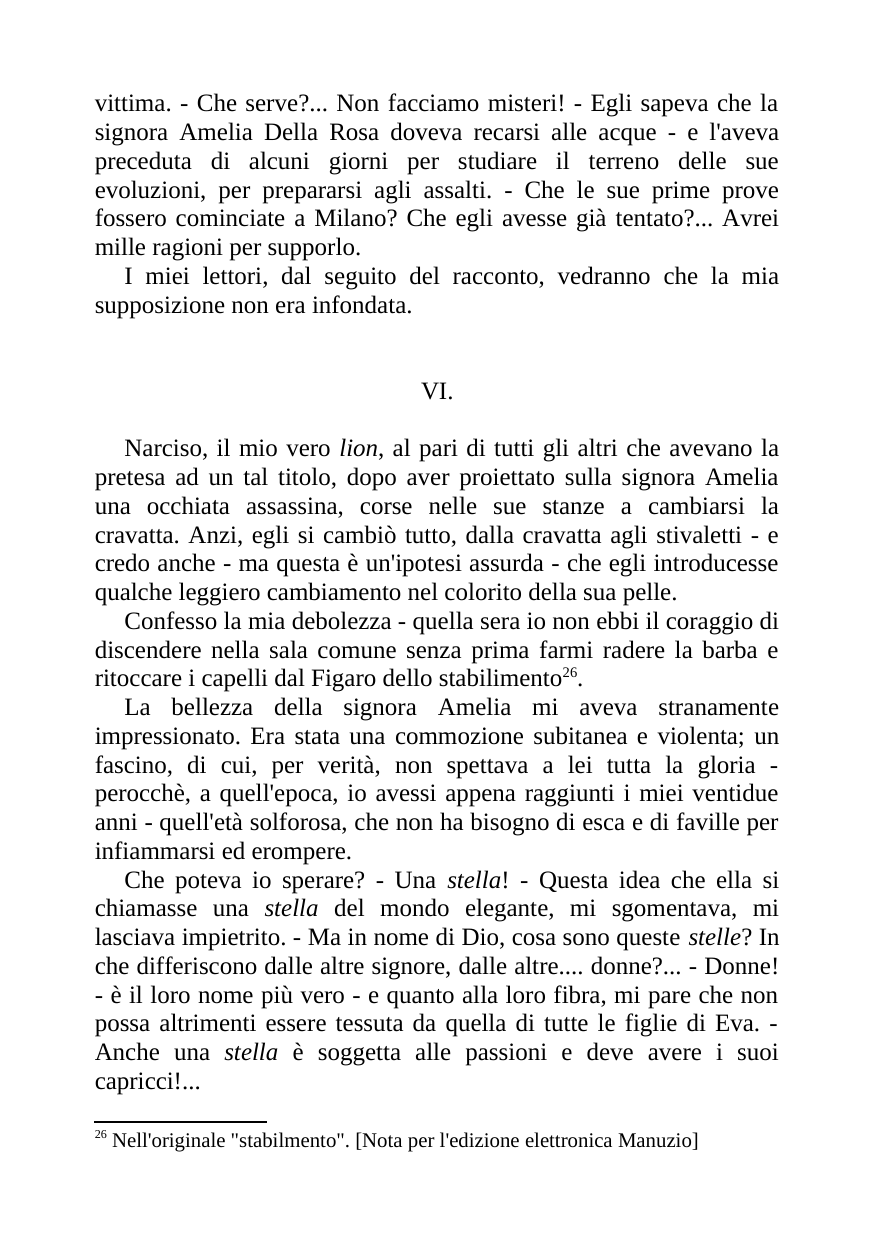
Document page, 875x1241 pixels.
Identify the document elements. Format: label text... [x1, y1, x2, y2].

text Confesso la mia debolezza - quella sera io non ebbi il coraggio di discendere nella sala comune senza prima farmi radere la barba e ritoccare i capelli dal Figaro dello stabilimento. [94, 606, 779, 692]
text Narciso, il mio vero lion, al pari di tutti gli altri che avevano la pretesa ad un tal titolo, dopo aver proiettato sulla signora Amelia una occhiata assassina, corse nelle sue stanze a cambiarsi la cravatta. Anzi, egli si cambiò tutto, dalla cravatta agli stivaletti - e credo anche - ma questa è un'ipotesi assurda - che egli introducesse qualche leggiero cambiamento nel colorito della sua pelle. [94, 433, 779, 606]
text VI. [94, 376, 779, 405]
text Che poteva io sperare? - Una stella! - Questa idea che ella si chiamasse una stella del mondo elegante, mi sgomentava, mi lasciava impietrito. - Ma in nome di Dio, cosa sono queste stelle? In che differiscono dalle altre signore, dalle altre.... donne?... - Donne! - è il loro nome più vero - e quanto alla loro fibra, mi pare che non possa altrimenti essere tessuta da quella di tutte le figlie di Eva. - Anche una stella è soggetta alle passioni e deve avere i suoi capricci!... [94, 865, 779, 1095]
text vittima. - Che serve?... Non facciamo misteri! - Egli sapeva che la signora Amelia Della Rosa doveva recarsi alle acque - e l'aveva preceduta di alcuni giorni per studiare il terreno delle sue evoluzioni, per prepararsi agli assalti. - Che le sue prime prove fossero cominciate a Milano? Che egli avesse già tentato?... Avrei mille ragioni per supporlo. [94, 88, 779, 261]
text La bellezza della signora Amelia mi aveva stranamente impressionato. Era stata una commozione subitanea e violenta; un fascino, di cui, per verità, non spettava a lei tutta la gloria - perocchè, a quell'epoca, io avessi appena raggiunti i miei ventidue anni - quell'età solforosa, che non ha bisogno di esca e di faville per infiammarsi ed erompere. [94, 692, 779, 865]
text Nell'originale "stabilmento". [Nota per l'edizione elettronica Manuzio] [94, 1128, 779, 1152]
text I miei lettori, dal seguito del racconto, vedranno che la mia supposizione non era infondata. [94, 261, 779, 318]
